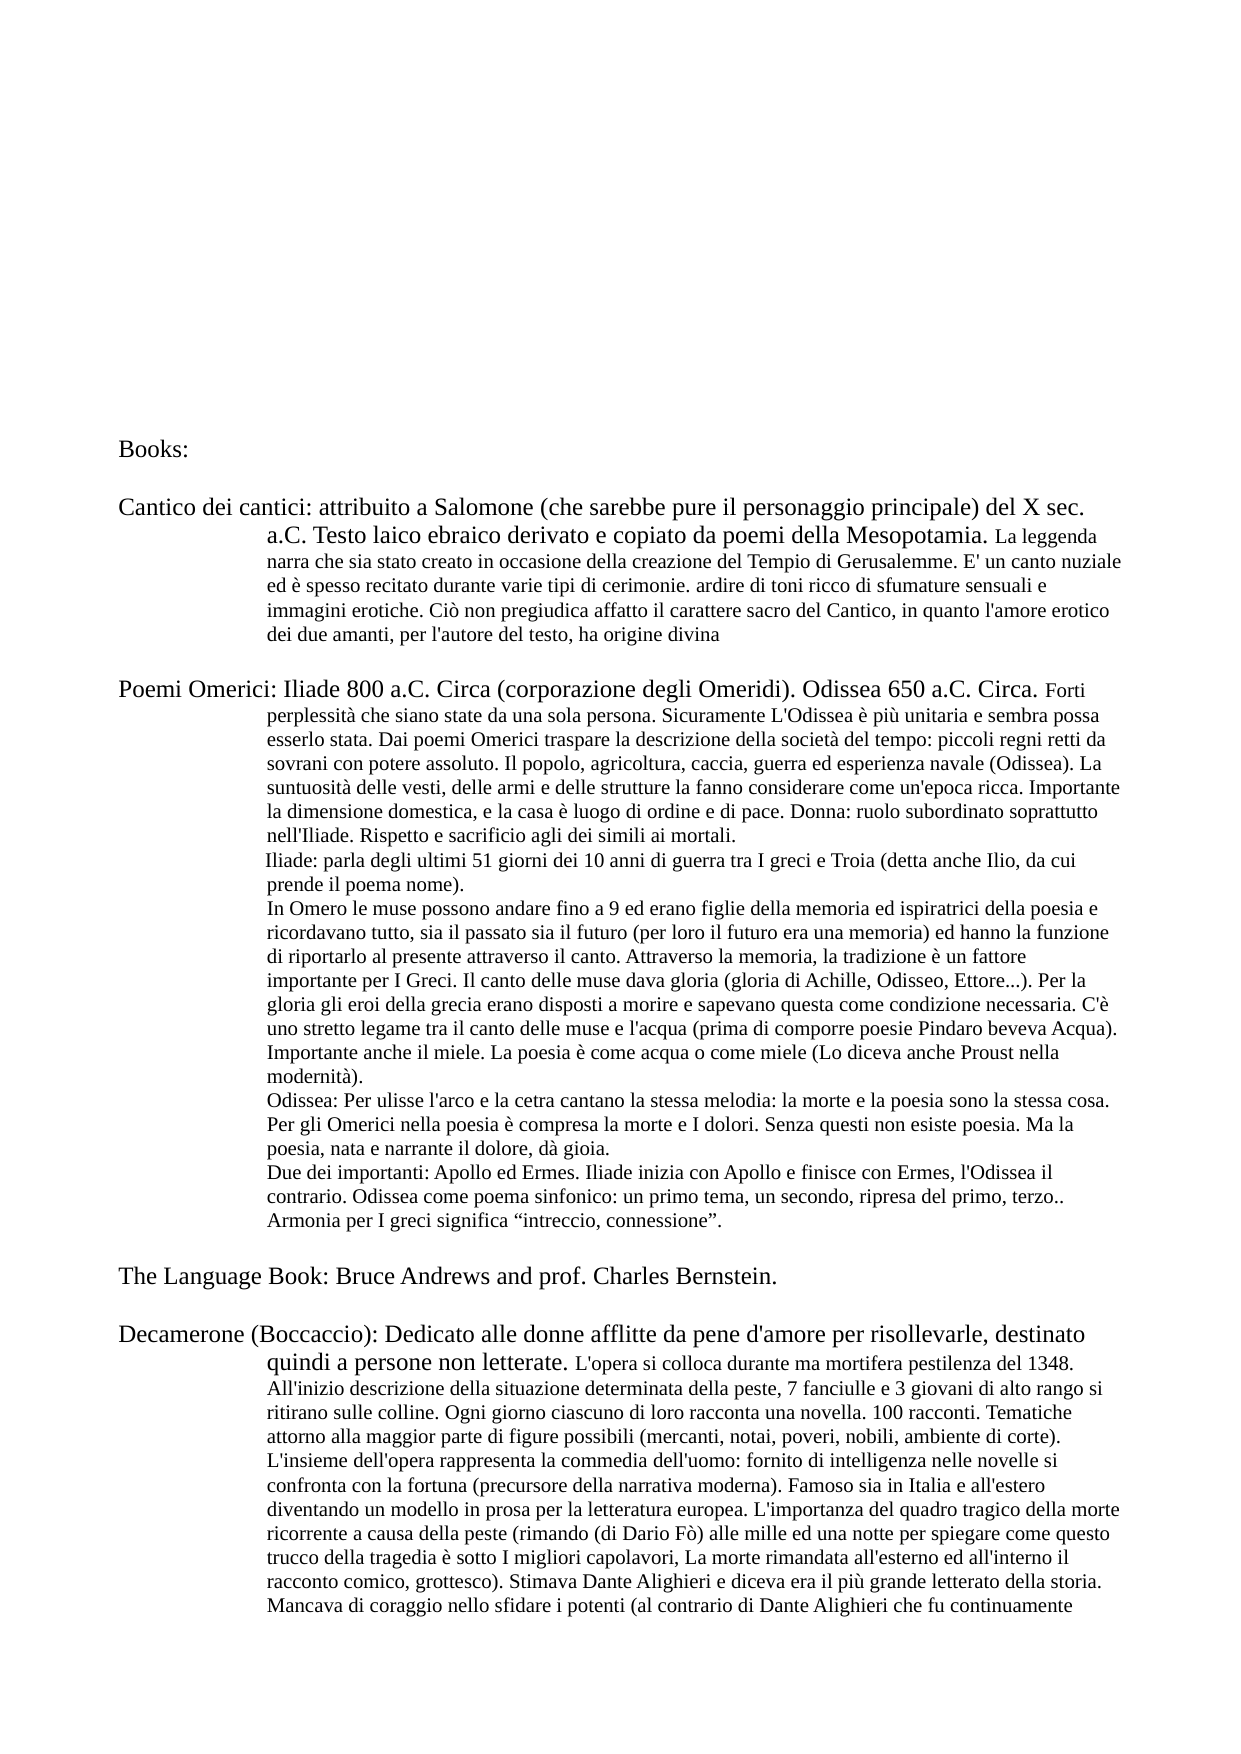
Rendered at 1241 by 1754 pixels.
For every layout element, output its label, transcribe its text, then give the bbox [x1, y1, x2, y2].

text Cantico dei cantici: attribuito a Salomone (che sarebbe pure il personaggio principale) del X sec. a.C. Testo laico ebraico derivato e copiato da poemi della Mesopotamia. La leggenda narra che sia stato creato in occasione della creazione del Tempio di Gerusalemme. E' un canto nuziale ed è spesso recitato durante varie tipi di cerimonie. ardire di toni ricco di sfumature sensuali e immagini erotiche. Ciò non pregiudica affatto il carattere sacro del Cantico, in quanto l'amore erotico dei due amanti, per l'autore del testo, ha origine divina [118, 492, 1122, 646]
text Due dei importanti: Apollo ed Ermes. Iliade inizia con Apollo e finisce con Ermes, l'Odissea il contrario. Odissea come poema sinfonico: un primo tema, un secondo, ripresa del primo, terzo.. Armonia per I greci significa “intreccio, connessione”. [265, 1160, 1122, 1232]
text In Omero le muse possono andare fino a 9 ed erano figlie della memoria ed ispiratrici della poesia e ricordavano tutto, sia il passato sia il futuro (per loro il futuro era una memoria) ed hanno la funzione di riportarlo al presente attraverso il canto. Attraverso la memoria, la tradizione è un fattore importante per I Greci. Il canto delle muse dava gloria (gloria di Achille, Odisseo, Ettore...). Per la gloria gli eroi della grecia erano disposti a morire e sapevano questa come condizione necessaria. C'è uno stretto legame tra il canto delle muse e l'acqua (prima di comporre poesie Pindaro beveva Acqua). Importante anche il miele. La poesia è come acqua o come miele (Lo diceva anche Proust nella modernità). [265, 896, 1122, 1088]
text The Language Book: Bruce Andrews and prof. Charles Bernstein. [118, 1261, 1122, 1290]
text Books: [118, 434, 1122, 463]
text Decamerone (Boccaccio): Dedicato alle donne afflitte da pene d'amore per risollevarle, destinato quindi a persone non letterate. L'opera si colloca durante ma mortifera pestilenza del 1348. All'inizio descrizione della situazione determinata della peste, 7 fanciulle e 3 giovani di alto rango si ritirano sulle colline. Ogni giorno ciascuno di loro racconta una novella. 100 racconti. Tematiche attorno alla maggior parte di figure possibili (mercanti, notai, poveri, nobili, ambiente di corte). L'insieme dell'opera rappresenta la commedia dell'uomo: fornito di intelligenza nelle novelle si confronta con la fortuna (precursore della narrativa moderna). Famoso sia in Italia e all'estero diventando un modello in prosa per la letteratura europea. L'importanza del quadro tragico della morte ricorrente a causa della peste (rimando (di Dario Fò) alle mille ed una notte per spiegare come questo trucco della tragedia è sotto I migliori capolavori, La morte rimandata all'esterno ed all'interno il racconto comico, grottesco). Stimava Dante Alighieri e diceva era il più grande letterato della storia. Mancava di coraggio nello sfidare i potenti (al contrario di Dante Alighieri che fu continuamente [118, 1319, 1122, 1617]
text Odissea: Per ulisse l'arco e la cetra cantano la stessa melodia: la morte e la poesia sono la stessa cosa. Per gli Omerici nella poesia è compresa la morte e I dolori. Senza questi non esiste poesia. Ma la poesia, nata e narrante il dolore, dà gioia. [265, 1088, 1122, 1160]
text Iliade: parla degli ultimi 51 giorni dei 10 anni di guerra tra I greci e Troia (detta anche Ilio, da cui prende il poema nome). [265, 847, 1122, 896]
text Poemi Omerici: Iliade 800 a.C. Circa (corporazione degli Omeridi). Odissea 650 a.C. Circa. Forti perplessità che siano state da una sola persona. Sicuramente L'Odissea è più unitaria e sembra possa esserlo stata. Dai poemi Omerici traspare la descrizione della società del tempo: piccoli regni retti da sovrani con potere assoluto. Il popolo, agricoltura, caccia, guerra ed esperienza navale (Odissea). La suntuosità delle vesti, delle armi e delle strutture la fanno considerare come un'epoca ricca. Importante la dimensione domestica, e la casa è luogo di ordine e di pace. Donna: ruolo subordinato soprattutto nell'Iliade. Rispetto e sacrificio agli dei simili ai mortali. [118, 674, 1122, 847]
